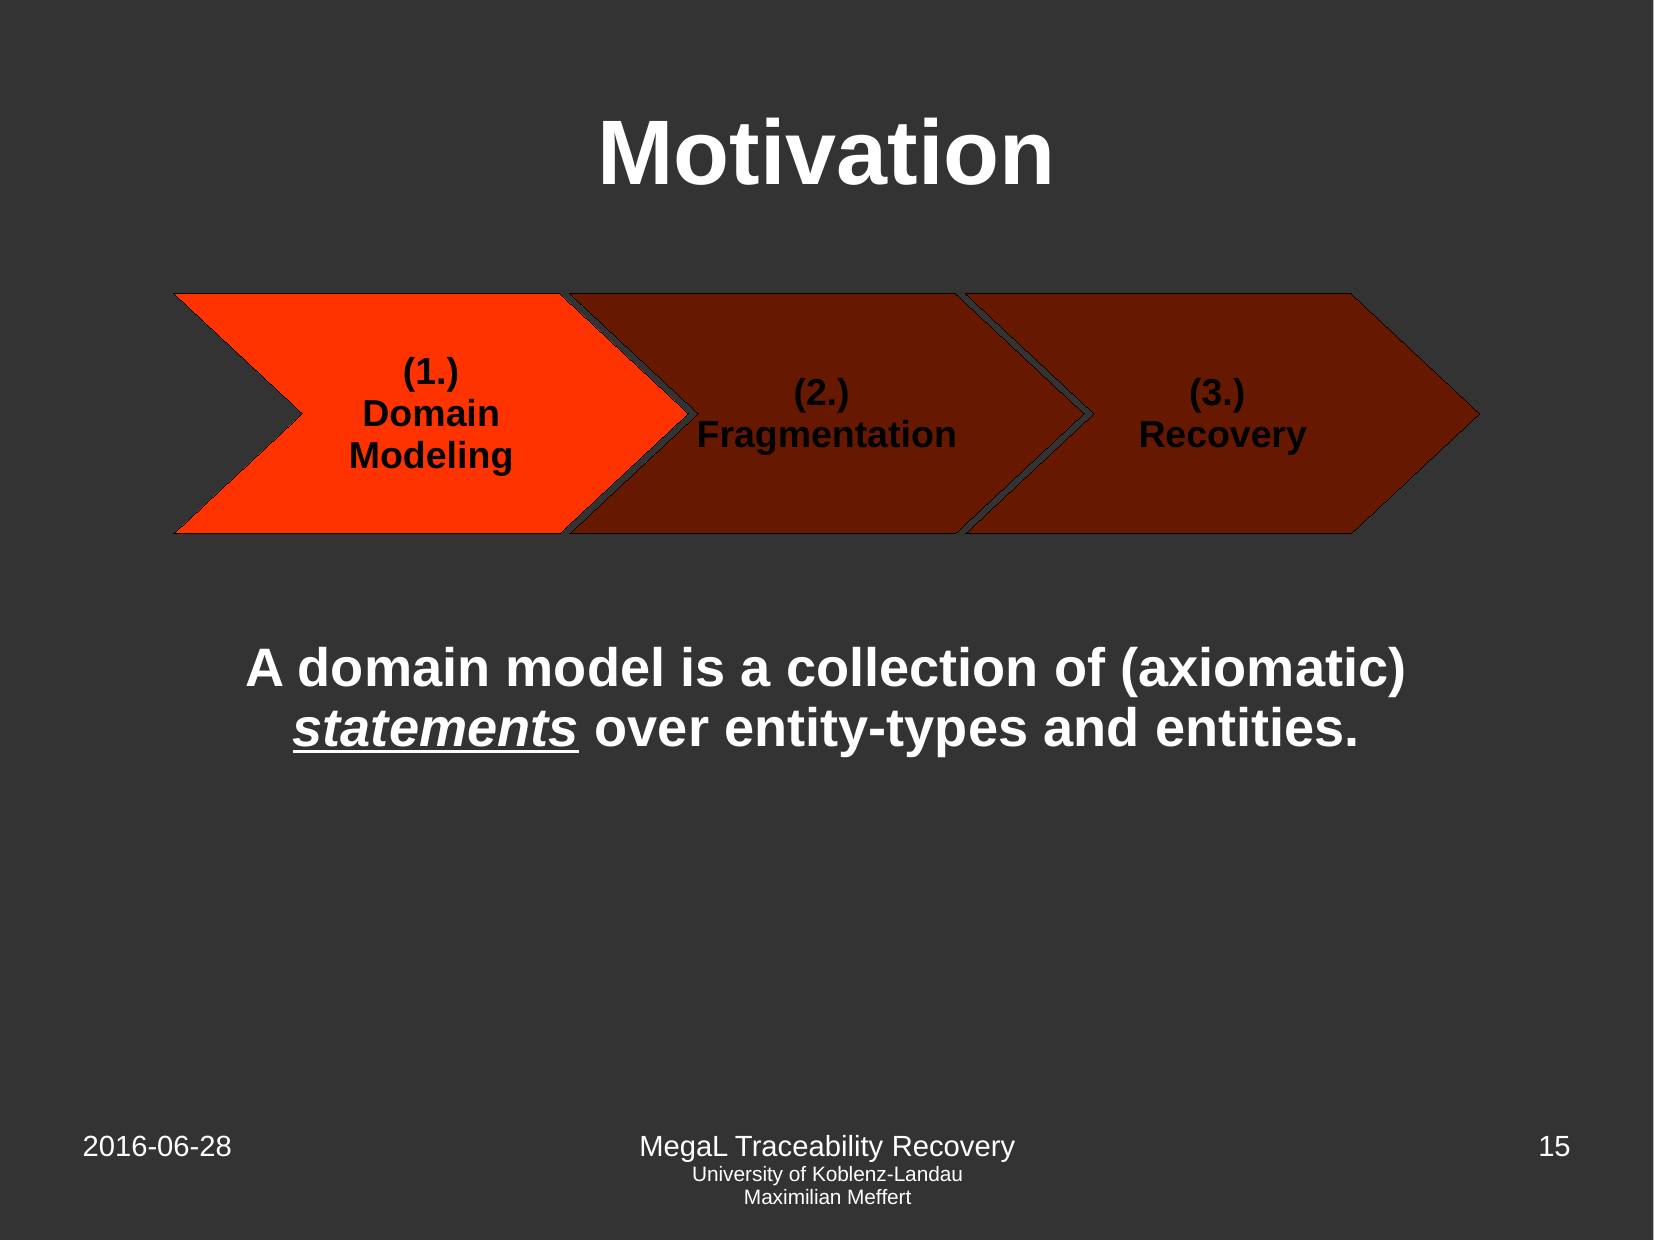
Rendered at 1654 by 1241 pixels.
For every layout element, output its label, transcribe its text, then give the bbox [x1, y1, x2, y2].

text_box (1.) Domain Modeling [173, 293, 689, 534]
text_box (3.) Recovery [965, 293, 1480, 534]
title Motivation [82, 49, 1571, 257]
text_box (2.) Fragmentation [569, 293, 1085, 534]
text_box A domain model is a collection of (axiomatic) statements over entity-types and entities. [151, 630, 1502, 767]
